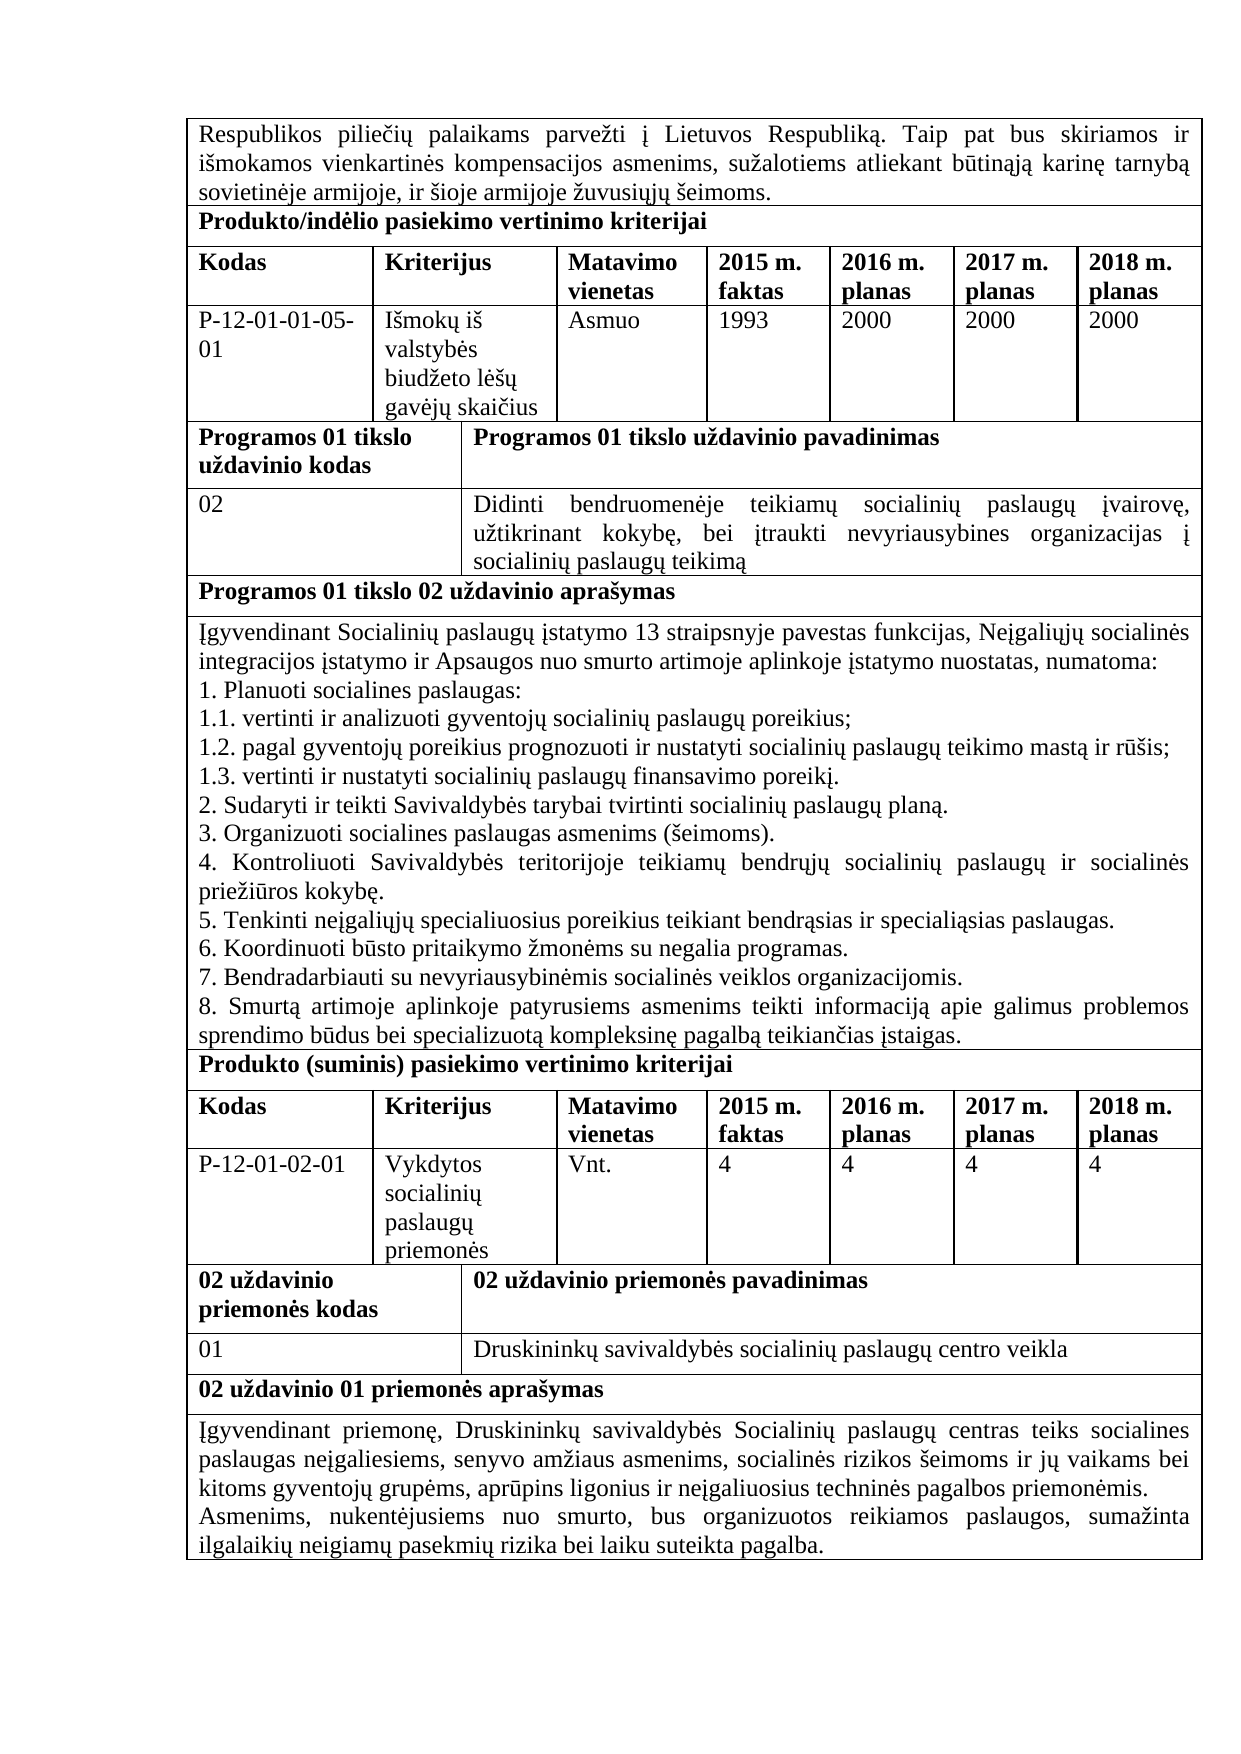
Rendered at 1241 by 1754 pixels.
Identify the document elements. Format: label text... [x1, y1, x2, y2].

table_cell 2015 m. faktas [708, 247, 829, 304]
table_cell Vykdytos socialinių paslaugų priemonės [374, 1149, 556, 1264]
table_cell Programos 01 tikslo 02 uždavinio aprašymas [188, 576, 1201, 616]
table_cell Įgyvendinant Socialinių paslaugų įstatymo 13 straipsnyje pavestas funkcijas, Neįgaliųjų socialinės integracijos įstatymo ir Apsaugos nuo smurto artimoje aplinkoje įstatymo nuostatas, numatoma: 1. Planuoti socialines paslaugas: 1.1. vertinti ir analizuoti gyventojų socialinių paslaugų poreikius; 1.2. pagal gyventojų poreikius prognozuoti ir nustatyti socialinių paslaugų teikimo mastą ir rūšis; 1.3. vertinti ir nustatyti socialinių paslaugų finansavimo poreikį. 2. Sudaryti ir teikti Savivaldybės tarybai tvirtinti socialinių paslaugų planą. 3. Organizuoti socialines paslaugas asmenims (šeimoms). 4. Kontroliuoti Savivaldybės teritorijoje teikiamų bendrųjų socialinių paslaugų ir socialinės priežiūros kokybę. 5. Tenkinti neįgaliųjų specialiuosius poreikius teikiant bendrąsias ir specialiąsias paslaugas. 6. Koordinuoti būsto pritaikymo žmonėms su negalia programas. 7. Bendradarbiauti su nevyriausybinėmis socialinės veiklos organizacijomis. 8. Smurtą artimoje aplinkoje patyrusiems asmenims teikti informaciją apie galimus problemos sprendimo būdus bei specializuotą kompleksinę pagalbą teikiančias įstaigas. [188, 617, 1201, 1048]
table_cell Įgyvendinant priemonę, Druskininkų savivaldybės Socialinių paslaugų centras teiks socialines paslaugas neįgaliesiems, senyvo amžiaus asmenims, socialinės rizikos šeimoms ir jų vaikams bei kitoms gyventojų grupėms, aprūpins ligonius ir neįgaliuosius techninės pagalbos priemonėmis. Asmenims, nukentėjusiems nuo smurto, bus organizuotos reikiamos paslaugos, sumažinta ilgalaikių neigiamų pasekmių rizika bei laiku suteikta pagalba. [188, 1415, 1201, 1559]
table_cell 2000 [955, 306, 1076, 421]
table_cell Išmokų iš valstybės biudžeto lėšų gavėjų skaičius [374, 306, 556, 421]
table_cell 02 [188, 489, 461, 575]
table_cell 02 uždavinio 01 priemonės aprašymas [188, 1375, 1201, 1414]
table_cell 2018 m. planas [1079, 1091, 1201, 1148]
table_cell Kodas [188, 247, 372, 304]
table_cell 2000 [831, 306, 953, 421]
table_cell Asmuo [558, 306, 706, 421]
table_cell 4 [1079, 1149, 1201, 1264]
table_cell P-12-01-01-05-01 [188, 306, 372, 421]
table_cell 01 [188, 1334, 461, 1373]
table_cell Kriterijus [374, 1091, 556, 1148]
table_cell 2018 m. planas [1079, 247, 1201, 304]
table_cell Matavimo vienetas [558, 247, 706, 304]
table_cell P-12-01-02-01 [188, 1149, 372, 1264]
table_cell Produkto (suminis) pasiekimo vertinimo kriterijai [188, 1050, 1201, 1090]
table_cell 2016 m. planas [831, 247, 953, 304]
table_cell Respublikos piliečių palaikams parvežti į Lietuvos Respubliką. Taip pat bus skiriamos ir išmokamos vienkartinės kompensacijos asmenims, sužalotiems atliekant būtinąją karinę tarnybą sovietinėje armijoje, ir šioje armijoje žuvusiųjų šeimoms. [188, 119, 1201, 205]
table_cell 4 [708, 1149, 829, 1264]
table_cell Druskininkų savivaldybės socialinių paslaugų centro veikla [462, 1334, 1201, 1373]
table_cell Kodas [188, 1091, 372, 1148]
table_cell Programos 01 tikslo uždavinio pavadinimas [462, 422, 1201, 488]
table_cell 2000 [1079, 306, 1201, 421]
table_cell 4 [955, 1149, 1076, 1264]
table_cell Kriterijus [374, 247, 556, 304]
table_cell Didinti bendruomenėje teikiamų socialinių paslaugų įvairovę, užtikrinant kokybę, bei įtraukti nevyriausybines organizacijas į socialinių paslaugų teikimą [462, 489, 1201, 575]
table_cell Programos 01 tikslo uždavinio kodas [188, 422, 461, 488]
table_cell 2017 m. planas [955, 1091, 1076, 1148]
table_cell Vnt. [558, 1149, 706, 1264]
table_cell 2017 m. planas [955, 247, 1076, 304]
table_cell 4 [831, 1149, 953, 1264]
table_cell 02 uždavinio priemonės kodas [188, 1265, 461, 1333]
table_cell Produkto/indėlio pasiekimo vertinimo kriterijai [188, 206, 1201, 246]
table_cell 02 uždavinio priemonės pavadinimas [462, 1265, 1201, 1333]
table_cell 2016 m. planas [831, 1091, 953, 1148]
table_cell Matavimo vienetas [558, 1091, 706, 1148]
table_cell 1993 [708, 306, 829, 421]
table_cell 2015 m. faktas [708, 1091, 829, 1148]
